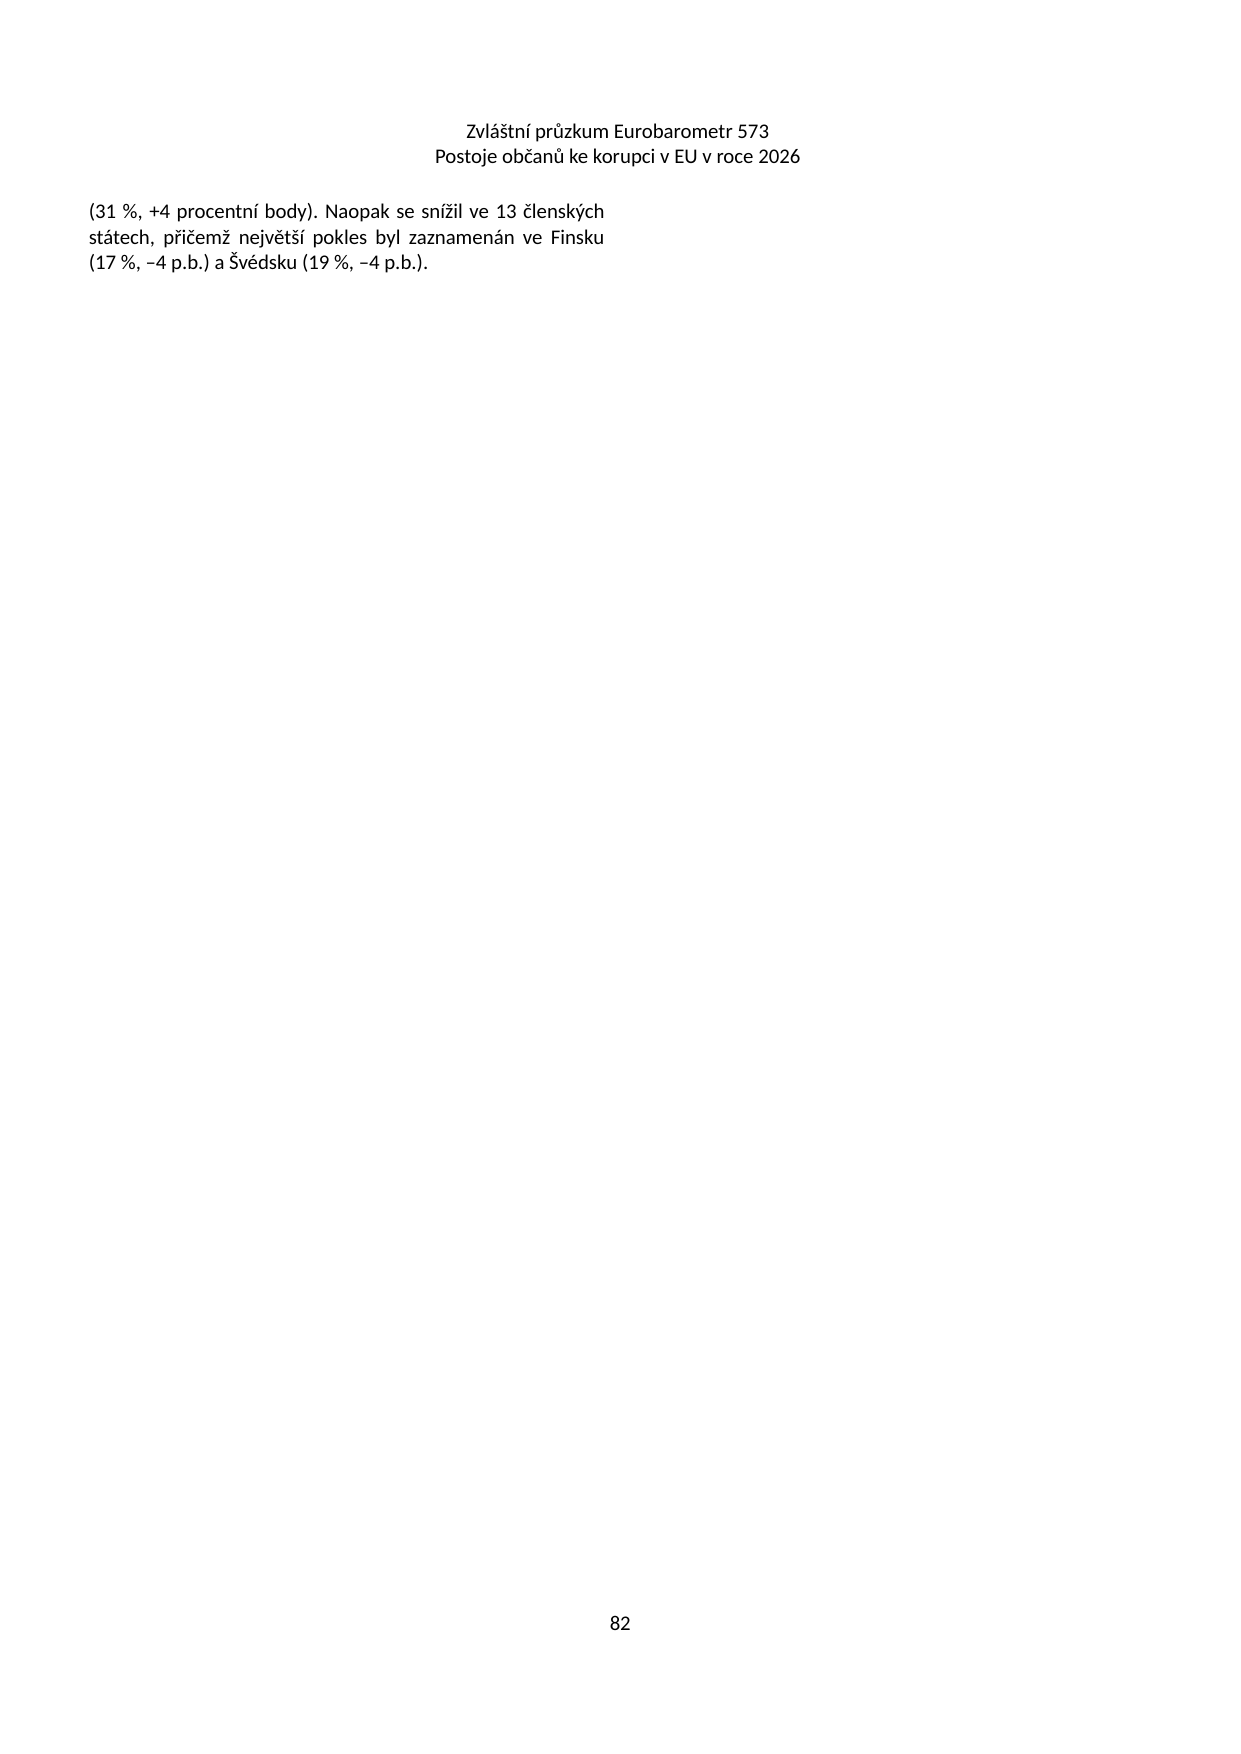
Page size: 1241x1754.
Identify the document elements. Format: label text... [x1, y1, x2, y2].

text (31 %, +4 procentní body). Naopak se snížil ve 13 členských státech, přičemž největší pokles byl zaznamenán ve Finsku (17 %, –4 p.b.) a Švédsku (19 %, –4 p.b.). [88, 198, 605, 275]
